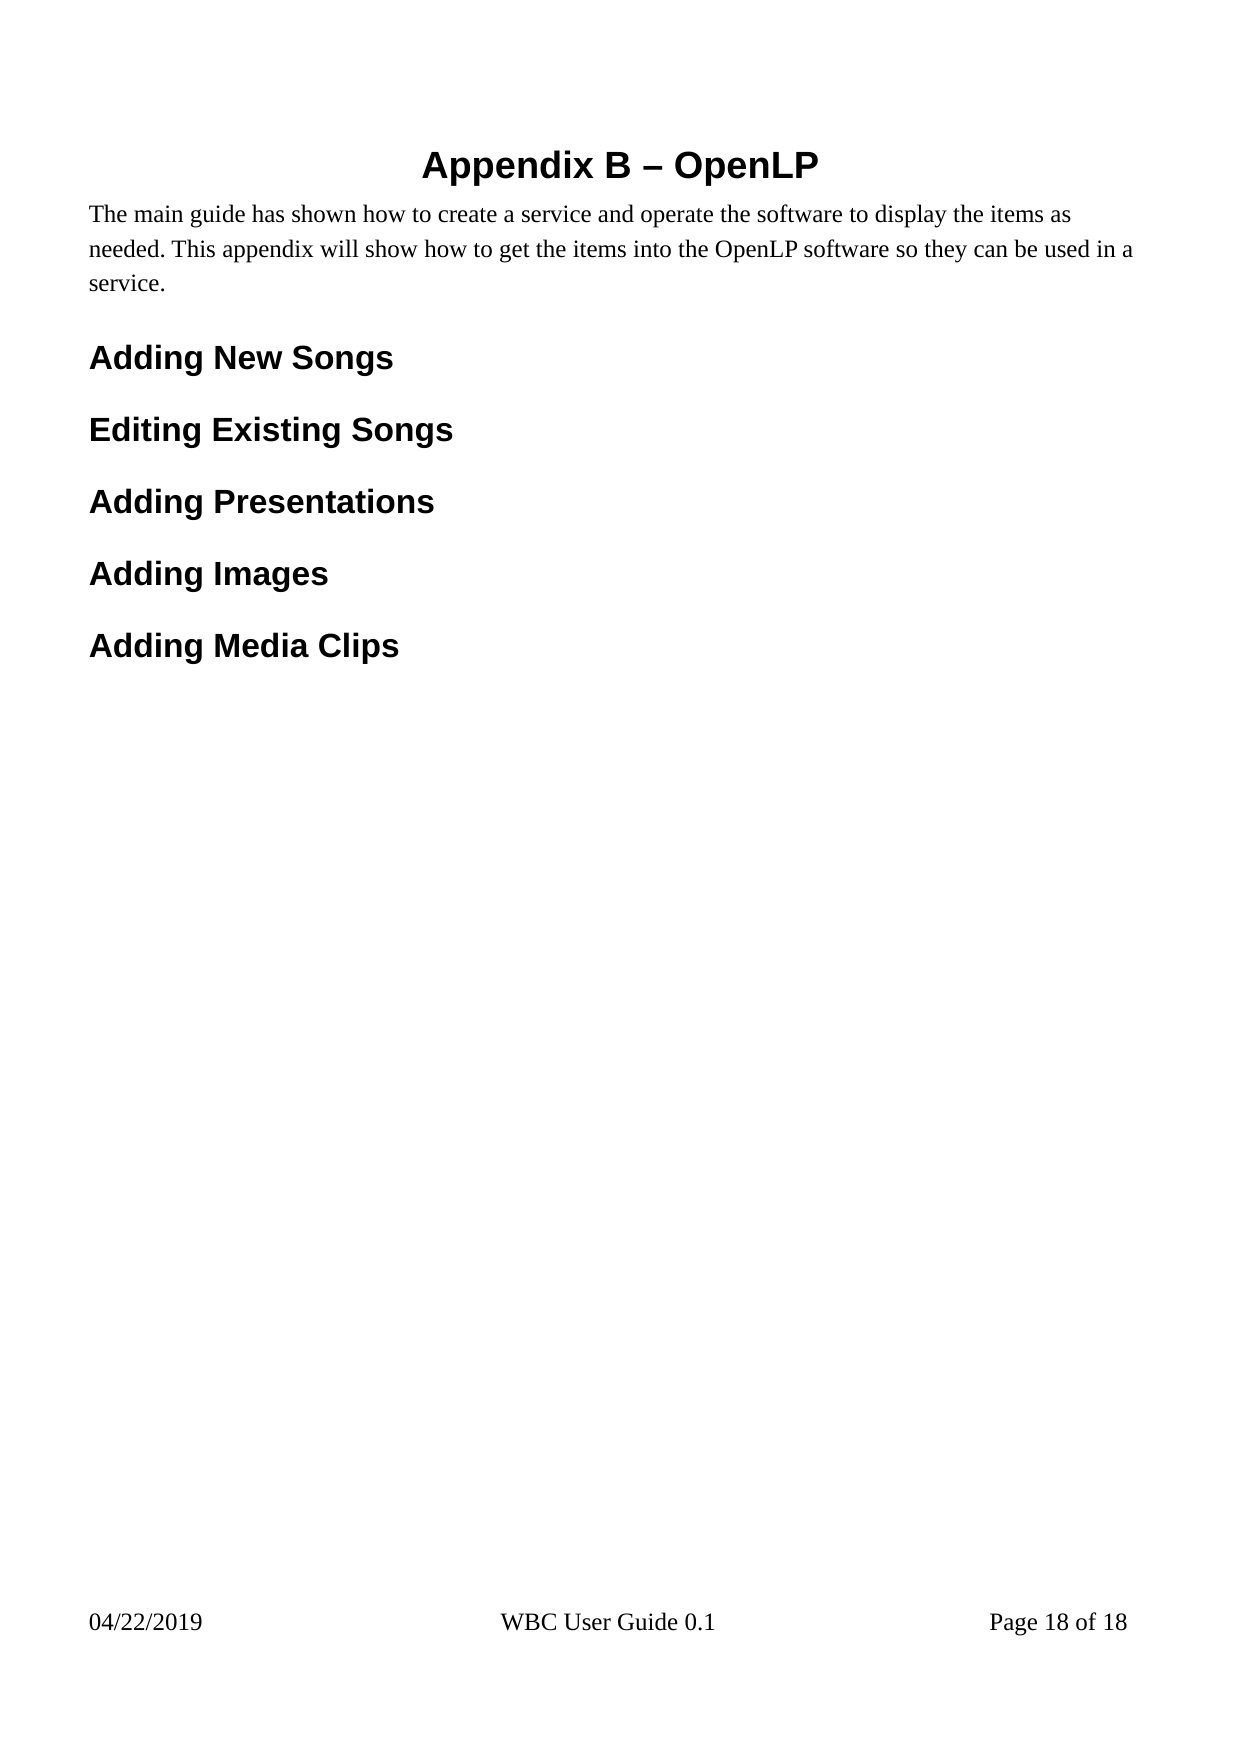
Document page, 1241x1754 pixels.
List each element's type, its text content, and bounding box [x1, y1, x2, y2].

subtitle Editing Existing Songs [88, 410, 1152, 449]
subtitle Appendix B – OpenLP [88, 143, 1152, 187]
subtitle Adding Media Clips [88, 626, 1152, 665]
subtitle Adding Presentations [88, 482, 1152, 521]
subtitle Adding New Songs [88, 338, 1152, 377]
subtitle Adding Images [88, 554, 1152, 593]
text The main guide has shown how to create a service and operate the software to display the items as needed. This appendix will show how to get the items into the OpenLP software so they can be used in a service. [88, 199, 1152, 297]
